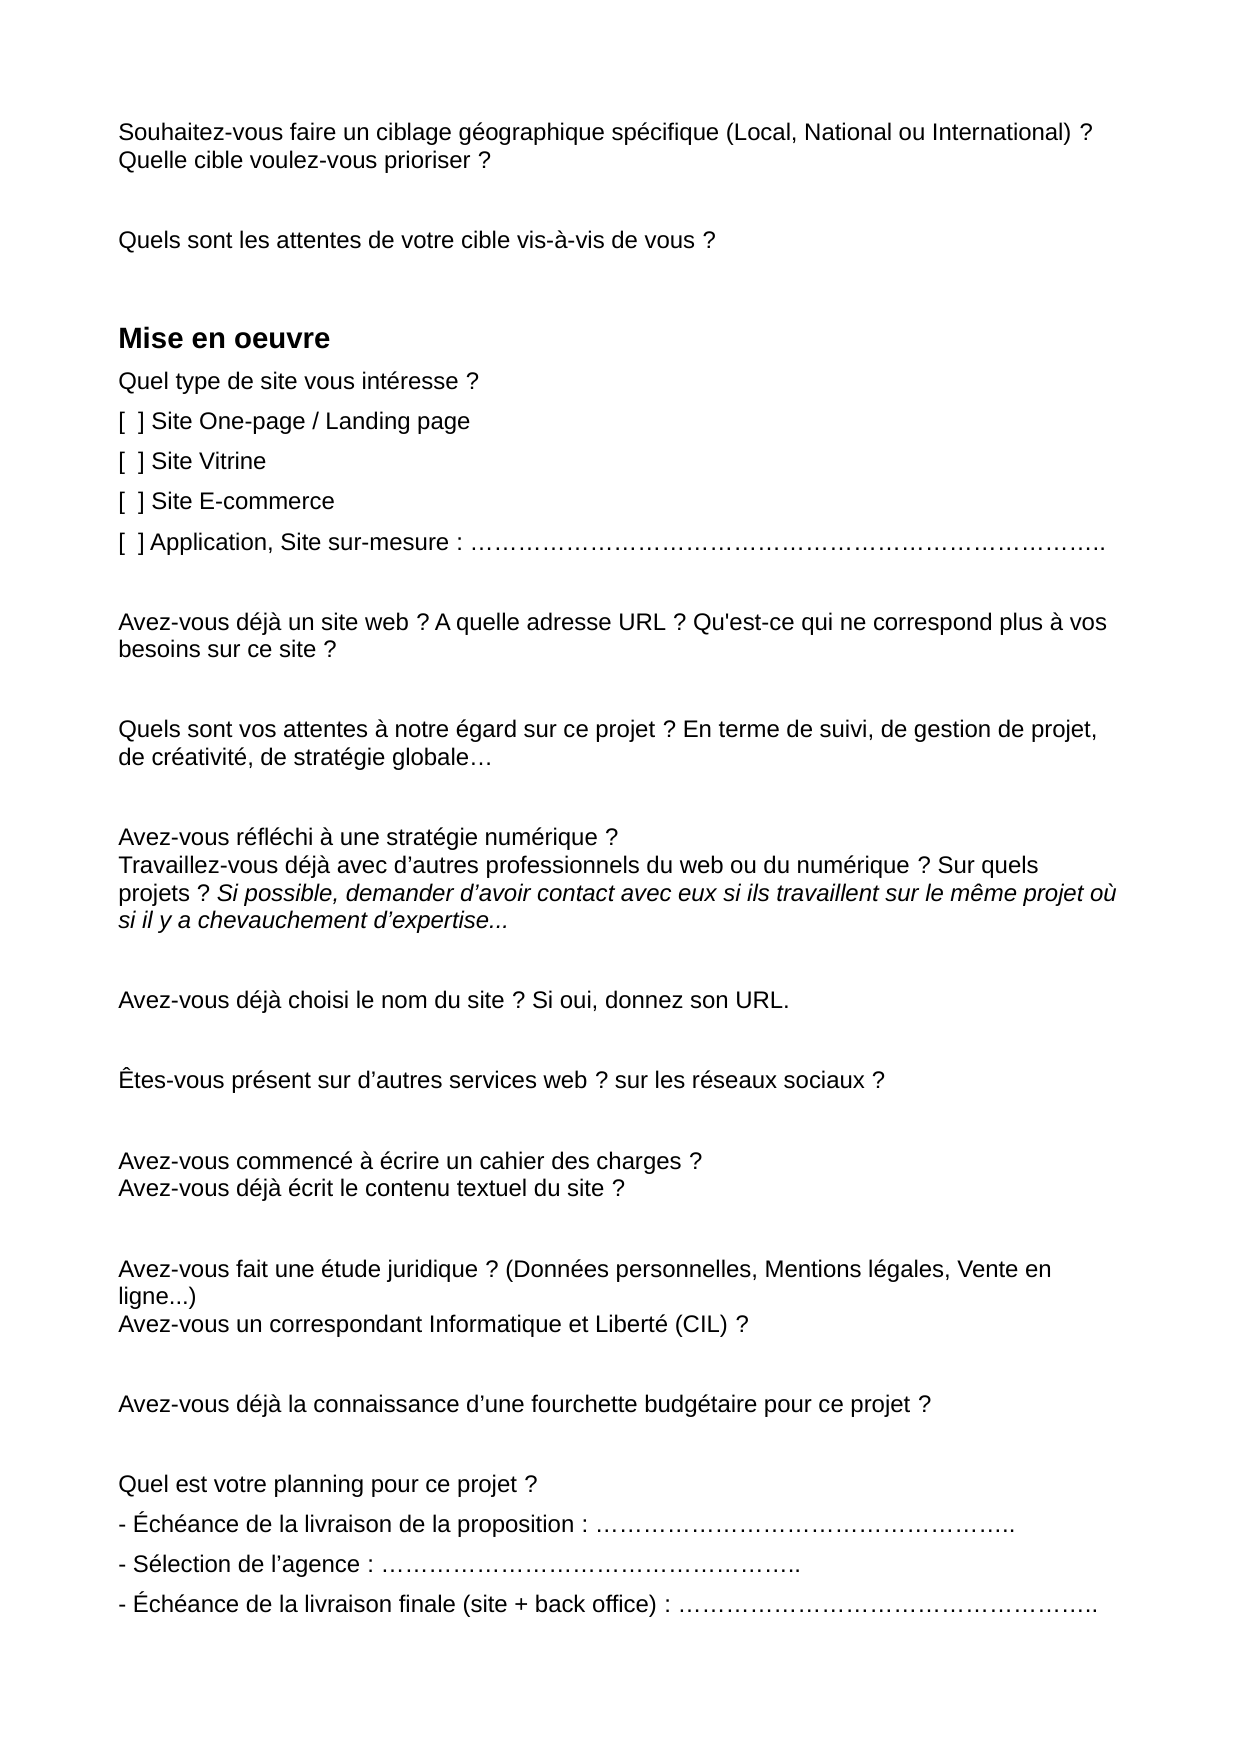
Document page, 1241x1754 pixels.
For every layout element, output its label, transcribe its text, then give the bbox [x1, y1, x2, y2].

text Quels sont vos attentes à notre égard sur ce projet ? En terme de suivi, de gestion de projet, de créativité, de stratégie globale… [118, 715, 1122, 771]
text Avez-vous déjà un site web ? A quelle adresse URL ? Qu'est-ce qui ne correspond plus à vos besoins sur ce site ? [118, 608, 1122, 663]
text Avez-vous déjà la connaissance d’une fourchette budgétaire pour ce projet ? [118, 1390, 1122, 1417]
text - Échéance de la livraison finale (site + back office) : …………………………………………….. [118, 1590, 1122, 1618]
text Avez-vous réfléchi à une stratégie numérique ? Travaillez-vous déjà avec d’autres professionnels du web ou du numérique ? Sur quels projets ? Si possible, demander d’avoir contact avec eux si ils travaillent sur le même projet où si il y a chevauchement d’expertise... [118, 823, 1122, 934]
text [ ] Site One-page / Landing page [118, 407, 1122, 435]
text Quel est votre planning pour ce projet ? [118, 1470, 1122, 1498]
text - Échéance de la livraison de la proposition : …………………………………………….. [118, 1510, 1122, 1538]
text Quel type de site vous intéresse ? [118, 367, 1122, 394]
text Êtes-vous présent sur d’autres services web ? sur les réseaux sociaux ? [118, 1066, 1122, 1094]
text Quels sont les attentes de votre cible vis-à-vis de vous ? [118, 226, 1122, 253]
text [ ] Site Vitrine [118, 447, 1122, 475]
text [ ] Application, Site sur-mesure : …………………………………………………………………….. [118, 527, 1122, 555]
text Souhaitez-vous faire un ciblage géographique spécifique (Local, National ou International) ? Quelle cible voulez-vous prioriser ? [118, 118, 1122, 173]
text Avez-vous déjà choisi le nom du site ? Si oui, donnez son URL. [118, 986, 1122, 1014]
text Avez-vous commencé à écrire un cahier des charges ? Avez-vous déjà écrit le contenu textuel du site ? [118, 1147, 1122, 1202]
text [ ] Site E-commerce [118, 487, 1122, 515]
text - Sélection de l’agence : …………………………………………….. [118, 1550, 1122, 1578]
subtitle Mise en oeuvre [118, 321, 1122, 354]
text Avez-vous fait une étude juridique ? (Données personnelles, Mentions légales, Vente en ligne...) Avez-vous un correspondant Informatique et Liberté (CIL) ? [118, 1254, 1122, 1337]
